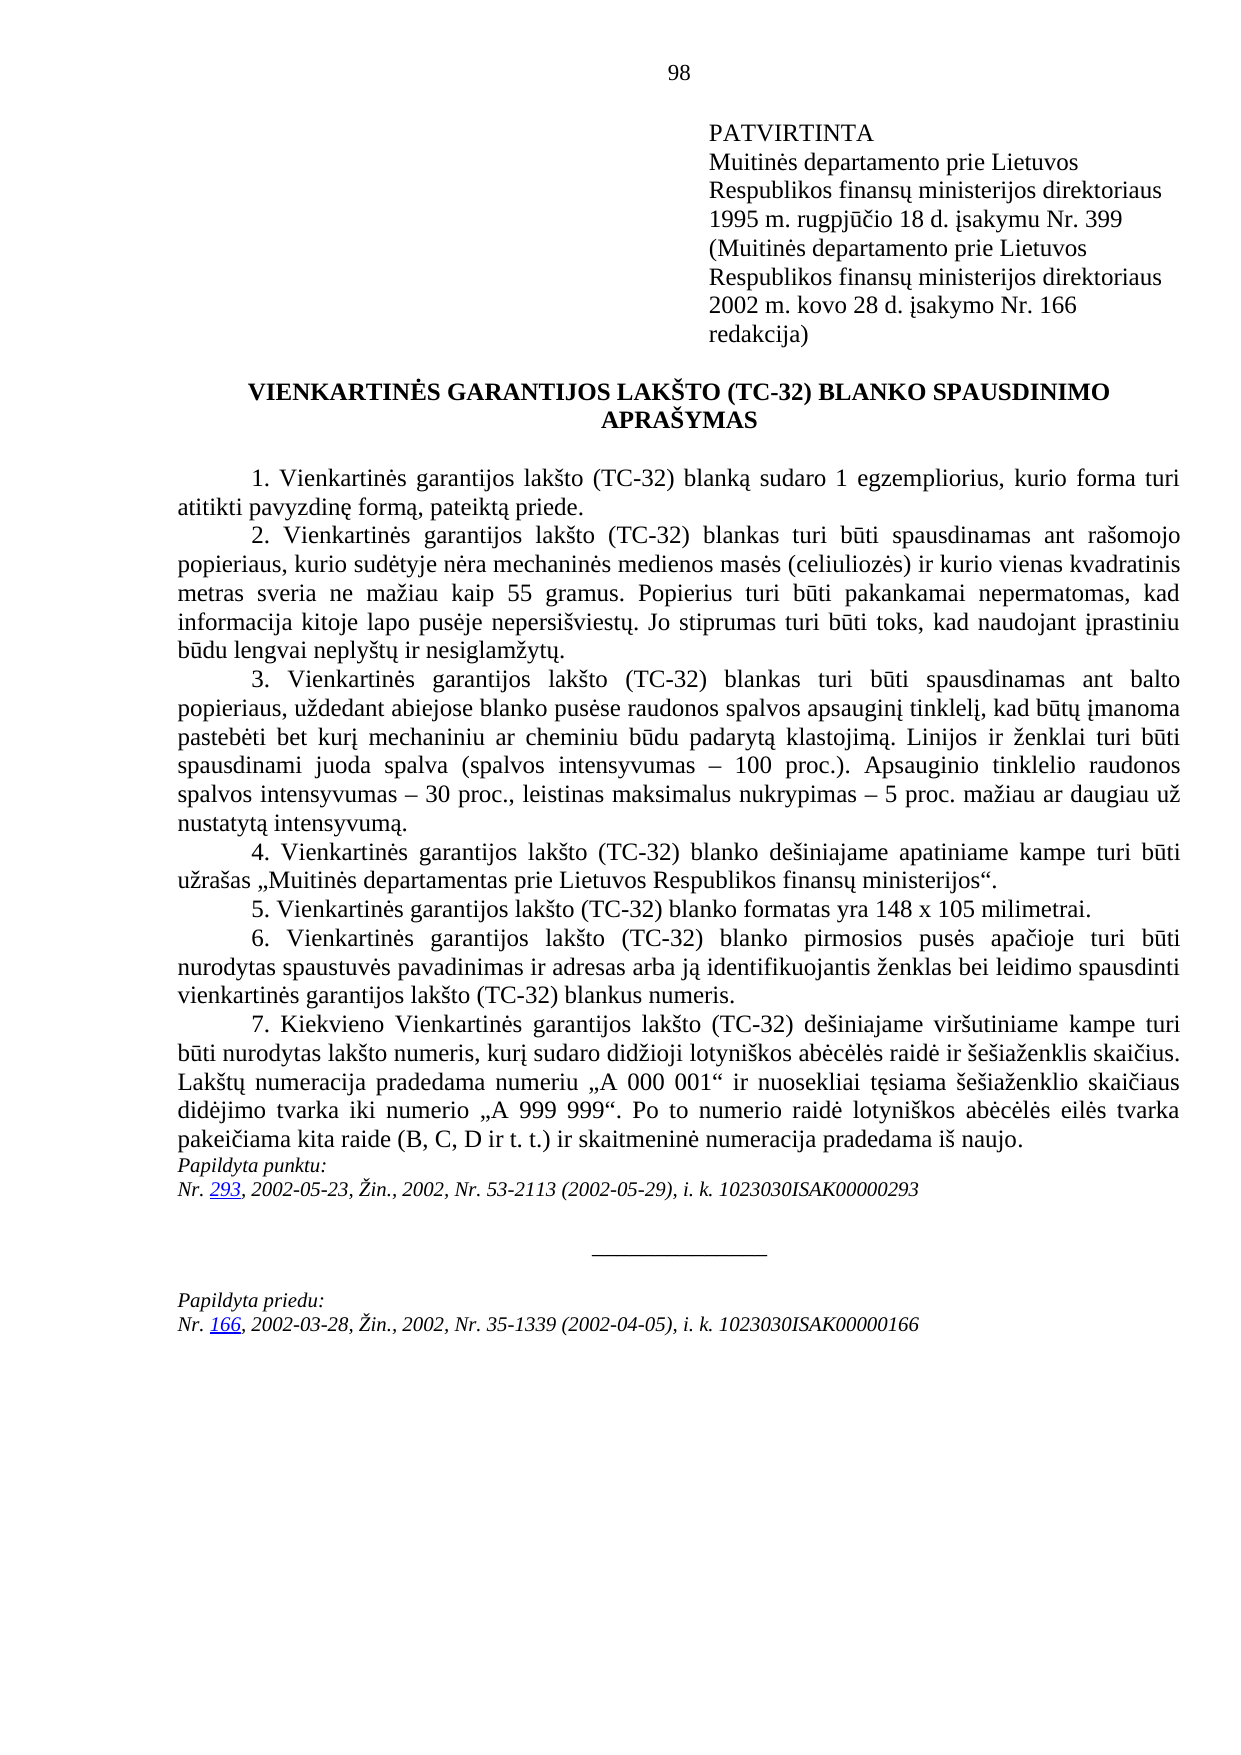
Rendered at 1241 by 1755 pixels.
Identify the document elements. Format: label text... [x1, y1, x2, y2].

text 6. Vienkartinės garantijos lakšto (TC-32) blanko pirmosios pusės apačioje turi būti nurodytas spaustuvės pavadinimas ir adresas arba ją identifikuojantis ženklas bei leidimo spausdinti vienkartinės garantijos lakšto (TC-32) blankus numeris. [177, 923, 1181, 1009]
text 1. Vienkartinės garantijos lakšto (TC-32) blanką sudaro 1 egzempliorius, kurio forma turi atitikti pavyzdinę formą, pateiktą priede. [177, 463, 1181, 521]
text ______________ [177, 1230, 1181, 1259]
text Nr. 166, 2002-03-28, Žin., 2002, Nr. 35-1339 (2002-04-05), i. k. 1023030ISAK00000166 [177, 1312, 1181, 1336]
text (Muitinės departamento prie Lietuvos [177, 233, 1181, 262]
text 1995 m. rugpjūčio 18 d. įsakymu Nr. 399 [177, 204, 1181, 233]
text Nr. 293, 2002-05-23, Žin., 2002, Nr. 53-2113 (2002-05-29), i. k. 1023030ISAK00000293 [177, 1177, 1181, 1201]
text Muitinės departamento prie Lietuvos [177, 147, 1181, 176]
text 7. Kiekvieno Vienkartinės garantijos lakšto (TC-32) dešiniajame viršutiniame kampe turi būti nurodytas lakšto numeris, kurį sudaro didžioji lotyniškos abėcėlės raidė ir šešiaženklis skaičius. Lakštų numeracija pradedama numeriu „A 000 001“ ir nuosekliai tęsiama šešiaženklio skaičiaus didėjimo tvarka iki numerio „A 999 999“. Po to numerio raidė lotyniškos abėcėlės eilės tvarka pakeičiama kita raide (B, C, D ir t. t.) ir skaitmeninė numeracija pradedama iš naujo. [177, 1009, 1181, 1153]
text Respublikos finansų ministerijos direktoriaus [177, 262, 1181, 291]
text Respublikos finansų ministerijos direktoriaus [177, 176, 1181, 204]
text redakcija) [177, 319, 1181, 348]
text 5. Vienkartinės garantijos lakšto (TC-32) blanko formatas yra 148 x 105 milimetrai. [177, 894, 1181, 923]
text Papildyta punktu: [177, 1153, 1181, 1177]
text 2. Vienkartinės garantijos lakšto (TC-32) blankas turi būti spausdinamas ant rašomojo popieriaus, kurio sudėtyje nėra mechaninės medienos masės (celiuliozės) ir kurio vienas kvadratinis metras sveria ne mažiau kaip 55 gramus. Popierius turi būti pakankamai nepermatomas, kad informacija kitoje lapo pusėje nepersišviestų. Jo stiprumas turi būti toks, kad naudojant įprastiniu būdu lengvai neplyštų ir nesiglamžytų. [177, 521, 1181, 664]
text Vienkartinės garantijos lakšto (TC-32) blanko spausdinimo APRAŠYMAS [177, 377, 1181, 434]
text 2002 m. kovo 28 d. įsakymo Nr. 166 [177, 291, 1181, 319]
text Papildyta priedu: [177, 1287, 1181, 1312]
text PATVIRTINTA [709, 118, 1181, 147]
text 3. Vienkartinės garantijos lakšto (TC-32) blankas turi būti spausdinamas ant balto popieriaus, uždedant abiejose blanko pusėse raudonos spalvos apsauginį tinklelį, kad būtų įmanoma pastebėti bet kurį mechaniniu ar cheminiu būdu padarytą klastojimą. Linijos ir ženklai turi būti spausdinami juoda spalva (spalvos intensyvumas – 100 proc.). Apsauginio tinklelio raudonos spalvos intensyvumas – 30 proc., leistinas maksimalus nukrypimas – 5 proc. mažiau ar daugiau už nustatytą intensyvumą. [177, 664, 1181, 837]
text 4. Vienkartinės garantijos lakšto (TC-32) blanko dešiniajame apatiniame kampe turi būti užrašas „Muitinės departamentas prie Lietuvos Respublikos finansų ministerijos“. [177, 837, 1181, 894]
